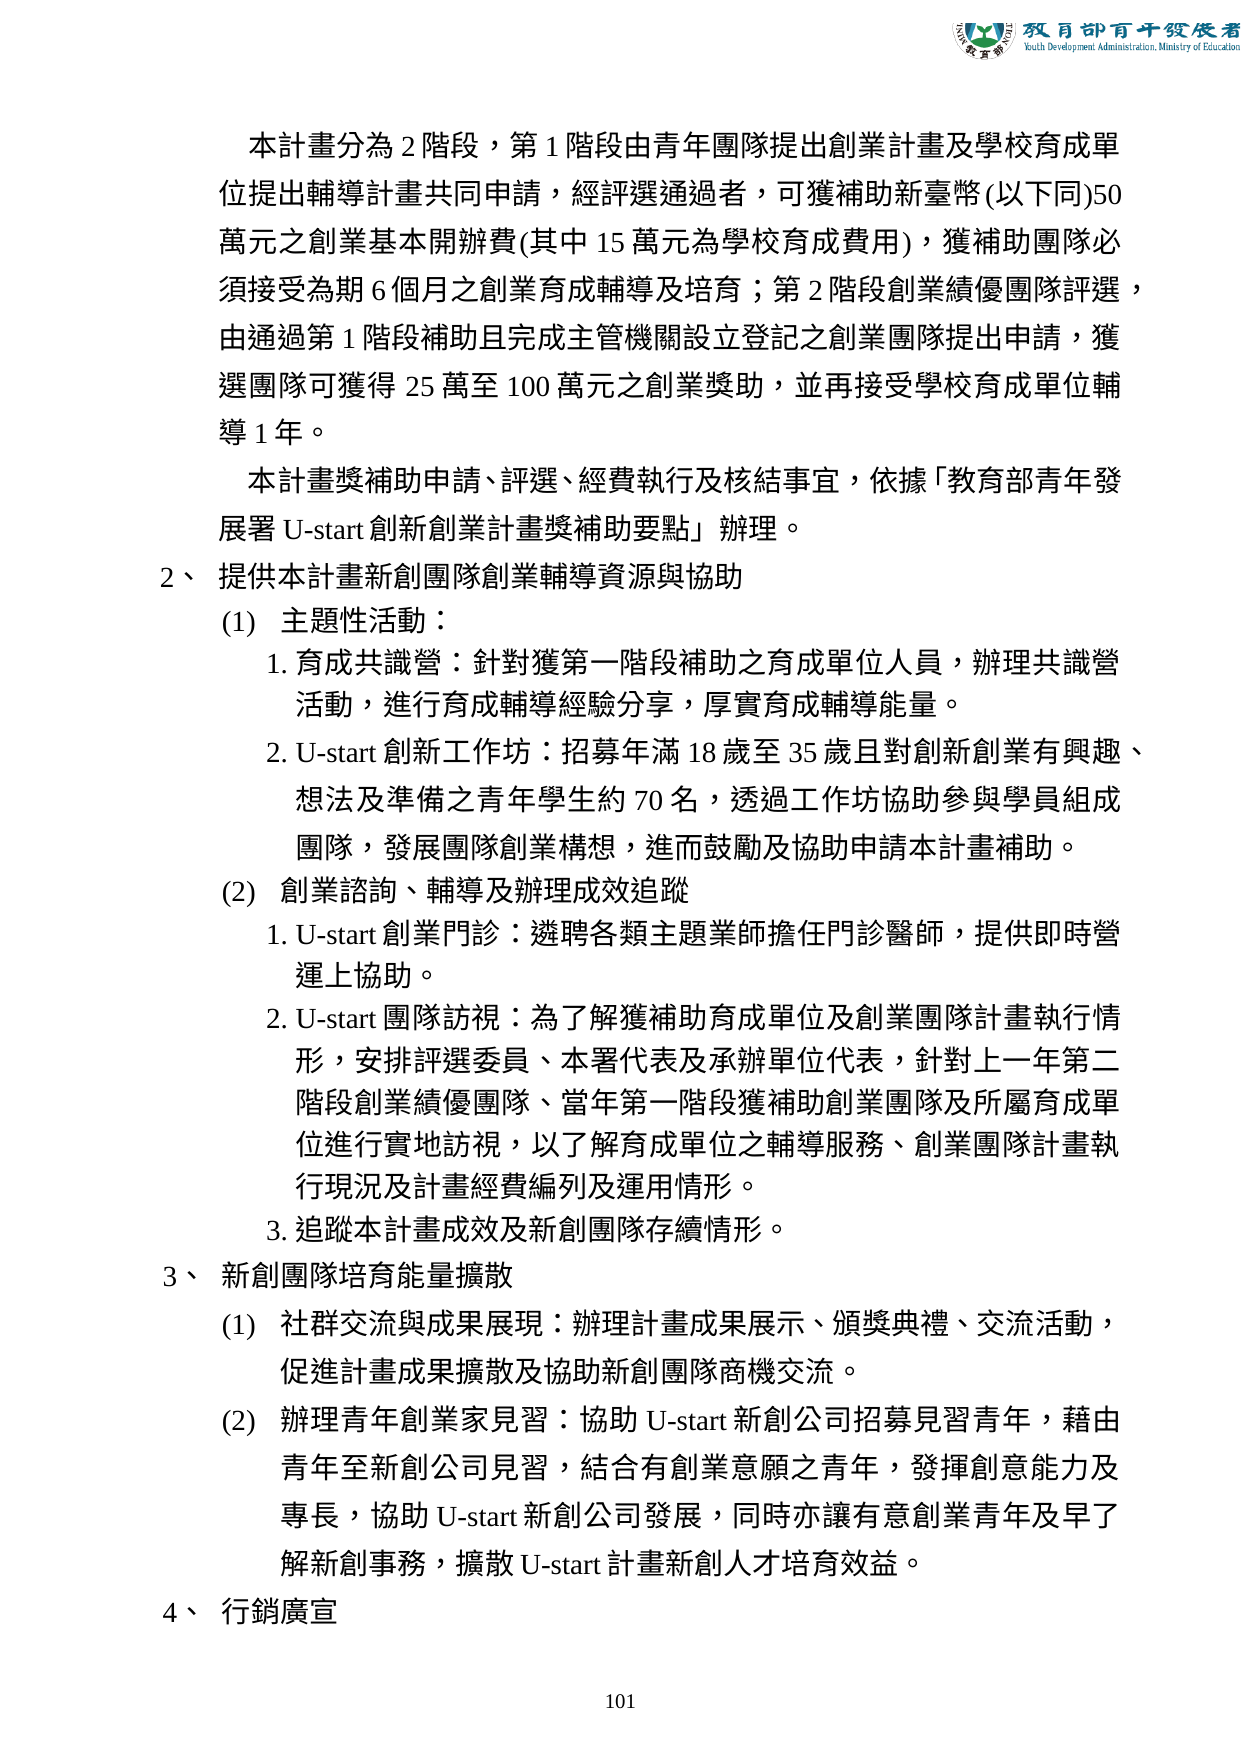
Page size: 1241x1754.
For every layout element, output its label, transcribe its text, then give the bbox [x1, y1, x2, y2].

list 辦理青年創業家見習：協助U-start新創公司招募見習青年，藉由青年至新創公司見習，結合有創業意願之青年，發揮創意能力及專長，協助U-start新創公司發展，同時亦讓有意創業青年及早了解新創事務，擴散U-start計畫新創人才培育效益。 [222, 1392, 1122, 1584]
list U-start創新工作坊：招募年滿18歲至35歲且對創新創業有興趣、想法及準備之青年學生約70名，透過工作坊協助參與學員組成團隊，發展團隊創業構想，進而鼓勵及協助申請本計畫補助。 [266, 724, 1122, 868]
list 提供本計畫新創團隊創業輔導資源與協助 [159, 549, 1122, 597]
list U-start團隊訪視：為了解獲補助育成單位及創業團隊計畫執行情形，安排評選委員、本署代表及承辦單位代表，針對上一年第二階段創業績優團隊、當年第一階段獲補助創業團隊及所屬育成單位進行實地訪視，以了解育成單位之輔導服務、創業團隊計畫執行現況及計畫經費編列及運用情形。 [266, 995, 1122, 1206]
text 本計畫分為2階段，第1階段由青年團隊提出創業計畫及學校育成單位提出輔導計畫共同申請，經評選通過者，可獲補助新臺幣(以下同)50萬元之創業基本開辦費(其中15萬元為學校育成費用)，獲補助團隊必須接受為期6個月之創業育成輔導及培育；第2階段創業績優團隊評選，由通過第1階段補助且完成主管機關設立登記之創業團隊提出申請，獲選團隊可獲得 25萬至100萬元之創業獎助，並再接受學校育成單位輔導1年。 [218, 118, 1122, 453]
list U-start創業門診：遴聘各類主題業師擔任門診醫師，提供即時營運上協助。 [266, 910, 1122, 995]
list 新創團隊培育能量擴散 [162, 1248, 1122, 1296]
list 行銷廣宣 [162, 1584, 1122, 1632]
picture [945, 23, 1241, 64]
list 主題性活動： [222, 597, 1122, 639]
list 育成共識營：針對獲第一階段補助之育成單位人員，辦理共識營活動，進行育成輔導經驗分享，厚實育成輔導能量。 [266, 639, 1122, 724]
list 創業諮詢、輔導及辦理成效追蹤 [222, 868, 1122, 910]
list 追蹤本計畫成效及新創團隊存續情形。 [266, 1206, 1122, 1248]
text 本計畫獎補助申請、評選、經費執行及核結事宜，依據「教育部青年發展署U-start創新創業計畫獎補助要點」辦理。 [218, 453, 1122, 549]
list 社群交流與成果展現：辦理計畫成果展示、頒獎典禮、交流活動，促進計畫成果擴散及協助新創團隊商機交流。 [222, 1296, 1122, 1392]
